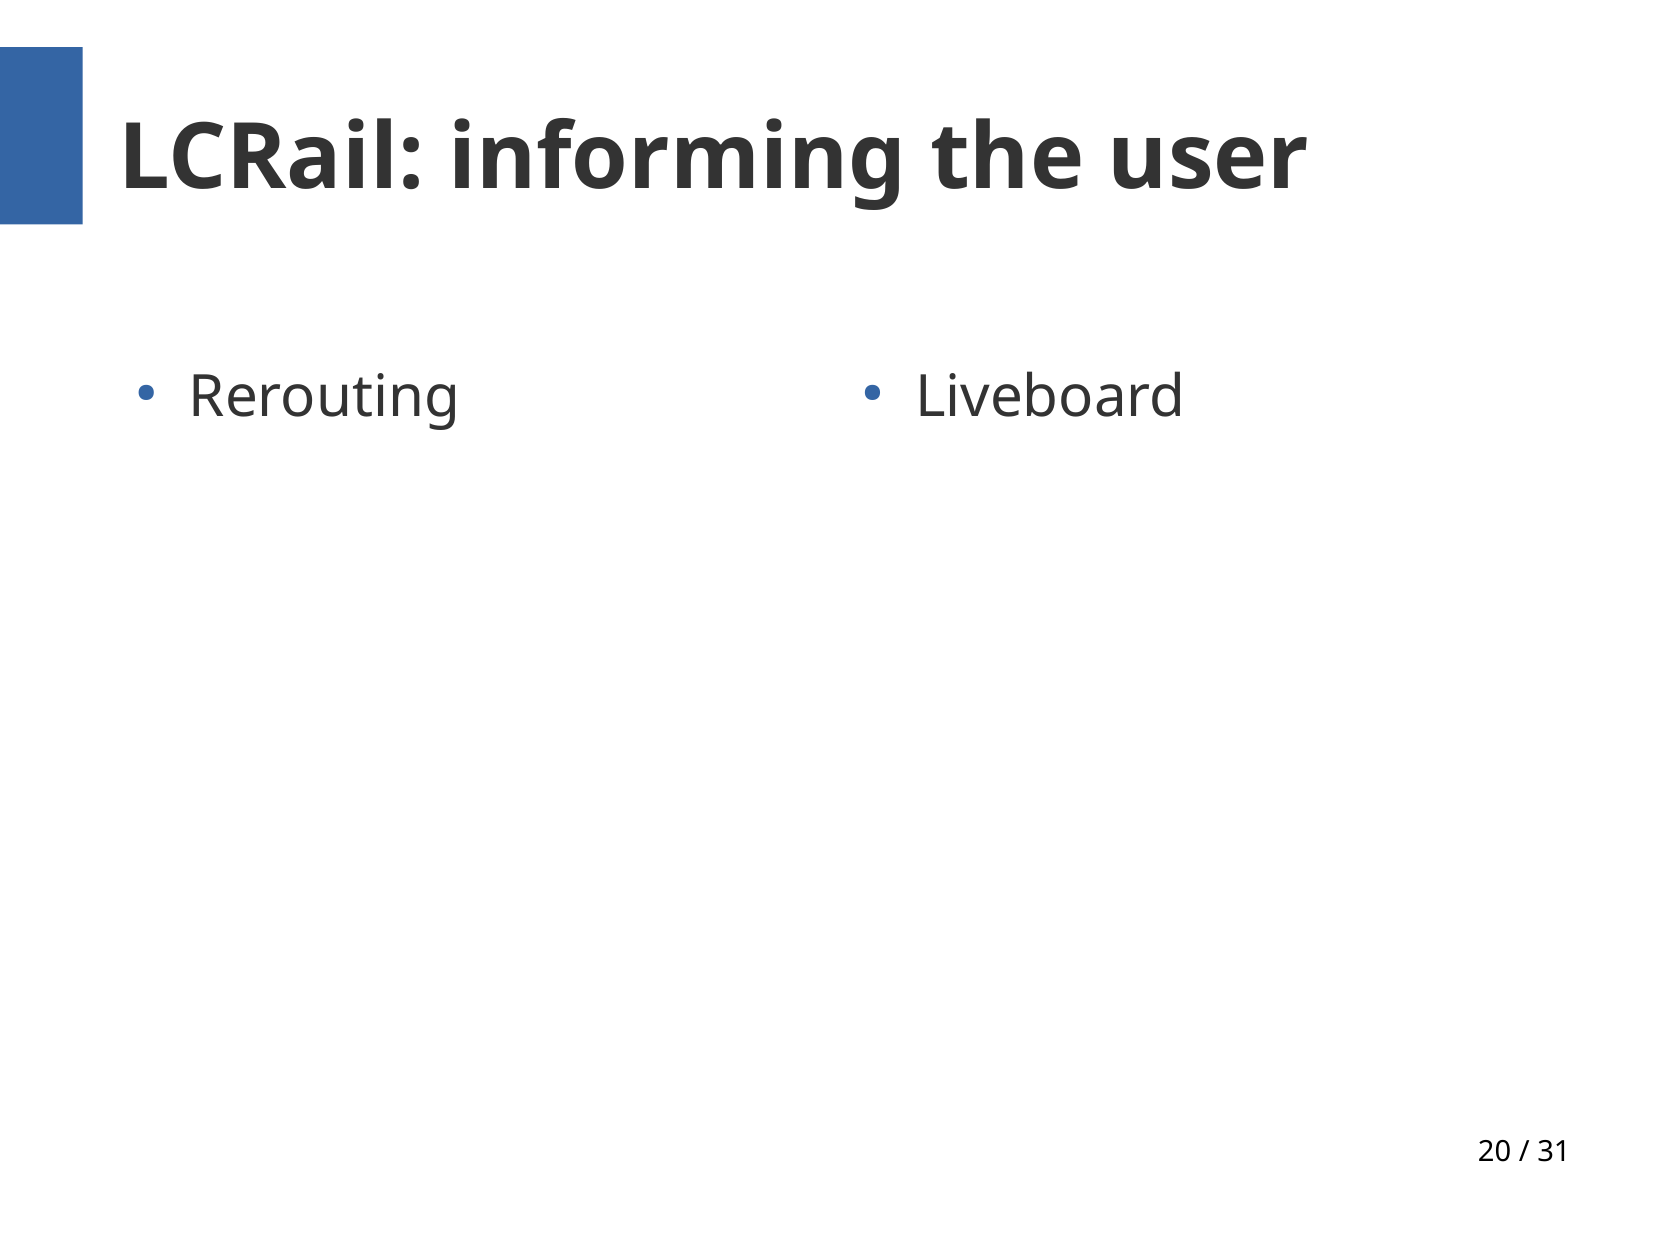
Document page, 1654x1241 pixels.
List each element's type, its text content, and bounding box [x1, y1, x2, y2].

title LCRail: informing the user [118, 49, 1571, 257]
list Rerouting [118, 354, 810, 1074]
list Liveboard [844, 354, 1536, 1074]
